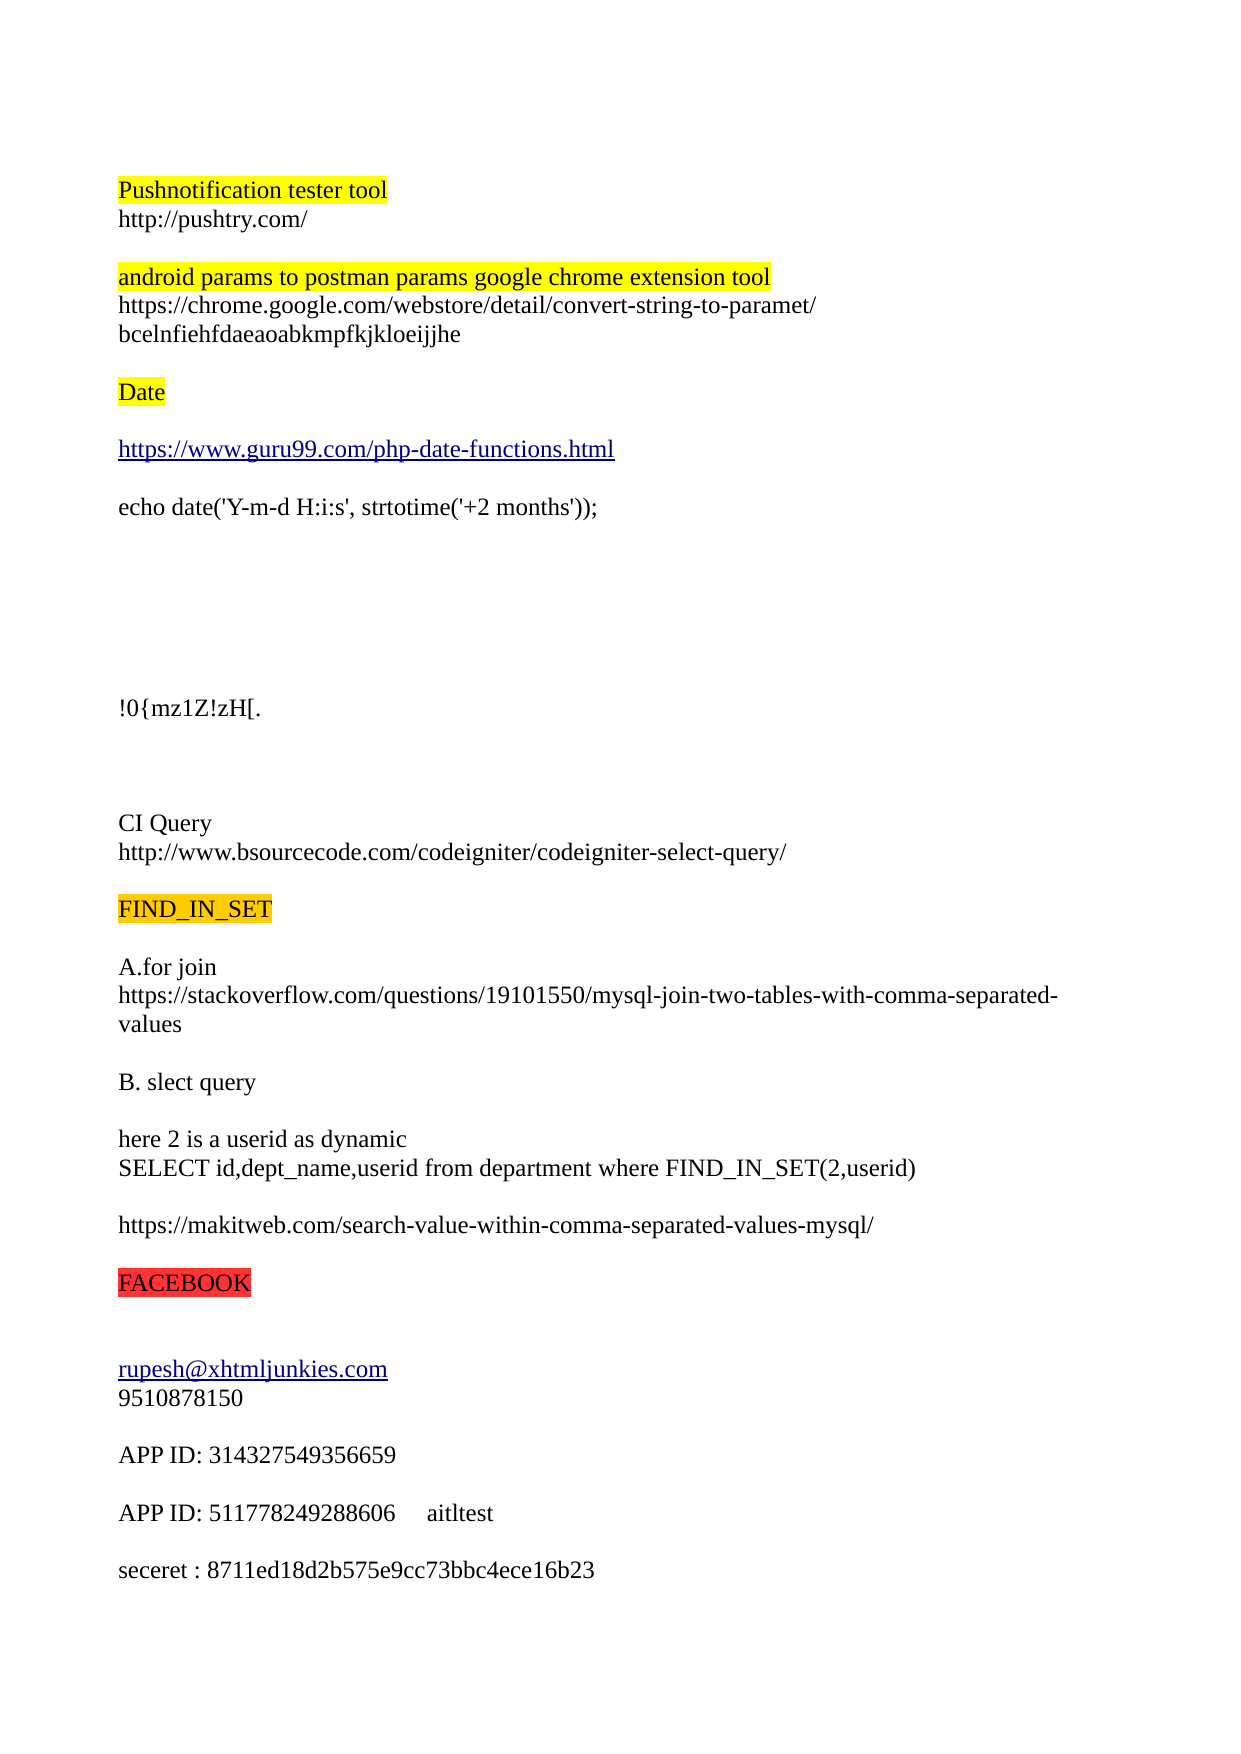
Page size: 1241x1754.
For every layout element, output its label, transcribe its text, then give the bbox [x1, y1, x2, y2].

text SELECT id,dept_name,userid from department where FIND_IN_SET(2,userid) [118, 1153, 1122, 1182]
text CI Query [118, 808, 1122, 837]
text FIND_IN_SET [118, 894, 1122, 923]
text APP ID: 511778249288606 aitltest [118, 1498, 1122, 1527]
text seceret : 8711ed18d2b575e9cc73bbc4ece16b23 [118, 1556, 1122, 1584]
text https://stackoverflow.com/questions/19101550/mysql-join-two-tables-with-comma-separated-values [118, 981, 1122, 1038]
text 9510878150 [118, 1383, 1122, 1412]
text echo date('Y-m-d H:i:s', strtotime('+2 months')); [118, 492, 1122, 521]
text FACEBOOK [118, 1268, 1122, 1297]
text android params to postman params google chrome extension tool [118, 262, 1122, 291]
text here 2 is a userid as dynamic [118, 1124, 1122, 1153]
text https://www.guru99.com/php-date-functions.html [118, 434, 1122, 463]
text http://www.bsourcecode.com/codeigniter/codeigniter-select-query/ [118, 837, 1122, 866]
text rupesh@xhtmljunkies.com [118, 1297, 1122, 1383]
text Date [118, 377, 1122, 406]
text https://makitweb.com/search-value-within-comma-separated-values-mysql/ [118, 1211, 1122, 1239]
text APP ID: 314327549356659 [118, 1441, 1122, 1469]
text http://pushtry.com/ [118, 204, 1122, 233]
text A.for join [118, 952, 1122, 981]
text https://chrome.google.com/webstore/detail/convert-string-to-paramet/bcelnfiehfdaeaoabkmpfkjkloeijjhe [118, 291, 1122, 348]
text !0{mz1Z!zH[. [118, 693, 1122, 722]
text B. slect query [118, 1067, 1122, 1096]
text Pushnotification tester tool [118, 176, 1122, 204]
